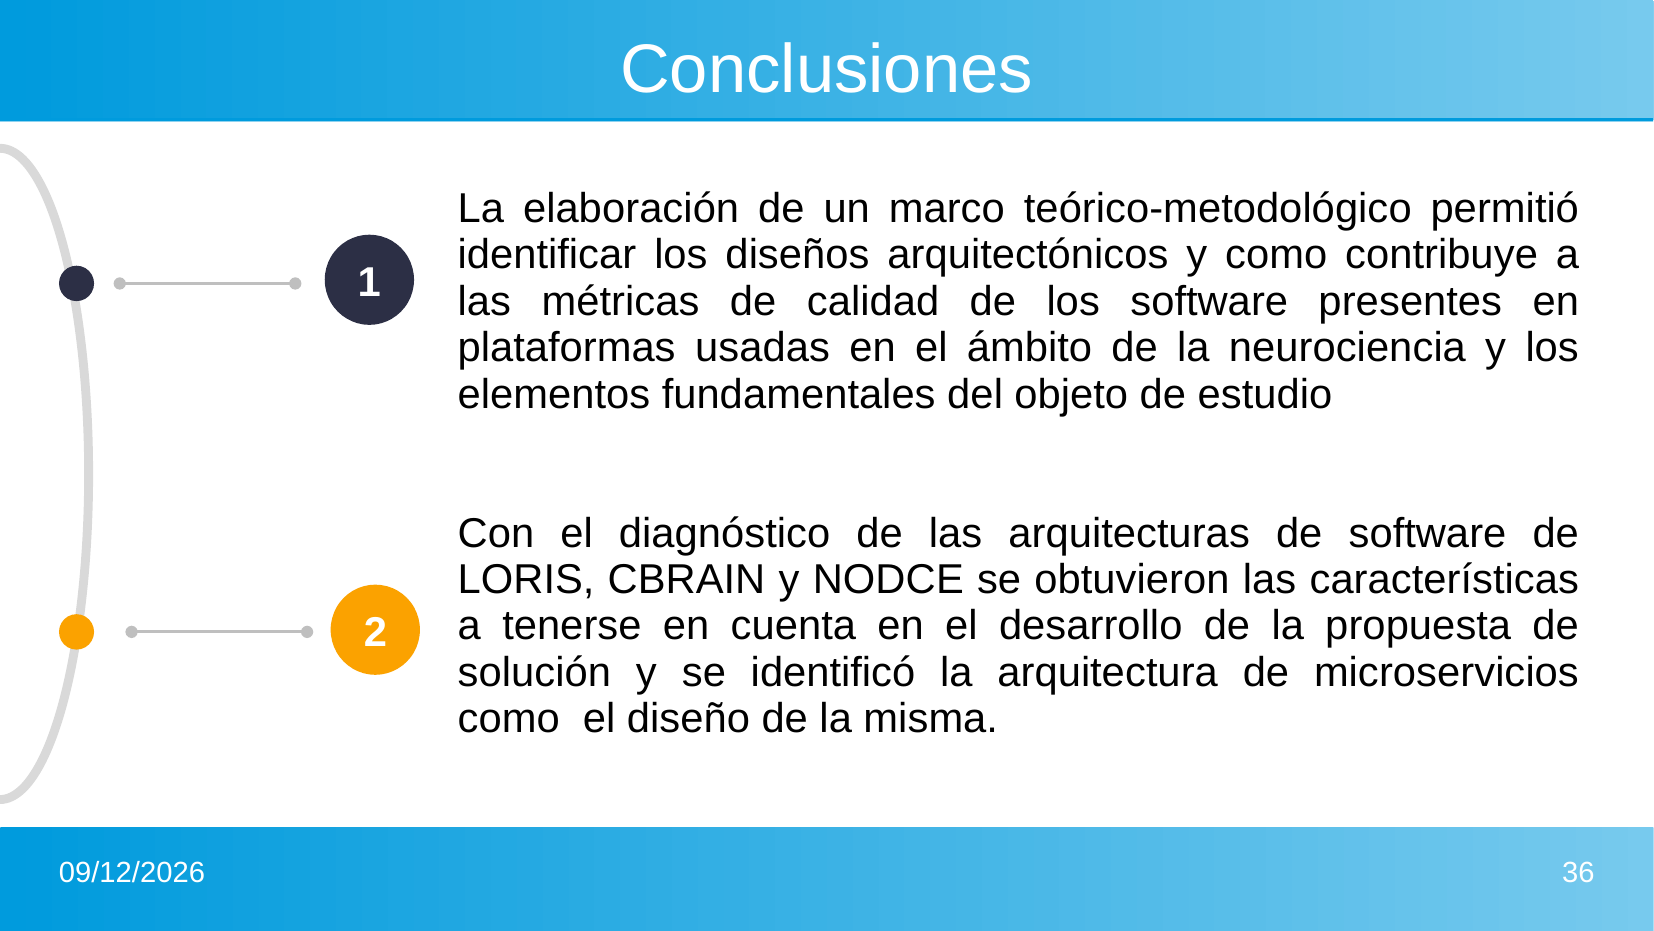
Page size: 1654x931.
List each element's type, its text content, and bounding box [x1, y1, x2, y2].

text_box 1 [324, 234, 415, 325]
text_box [58, 265, 95, 302]
text_box Con el diagnóstico de las arquitecturas de software de LORIS, CBRAIN y NODCE se obtuvieron las características a tenerse en cuenta en el desarrollo de la propuesta de solución y se identificó la arquitectura de microservicios como el diseño de la misma. [442, 501, 1595, 768]
text_box 2 [330, 584, 420, 675]
text_box La elaboración de un marco teórico-metodológico permitió identificar los diseños arquitectónicos y como contribuye a las métricas de calidad de los software presentes en plataformas usadas en el ámbito de la neurociencia y los elementos fundamentales del objeto de estudio [442, 177, 1595, 443]
title Conclusiones [59, 29, 1595, 108]
text_box [58, 614, 95, 650]
